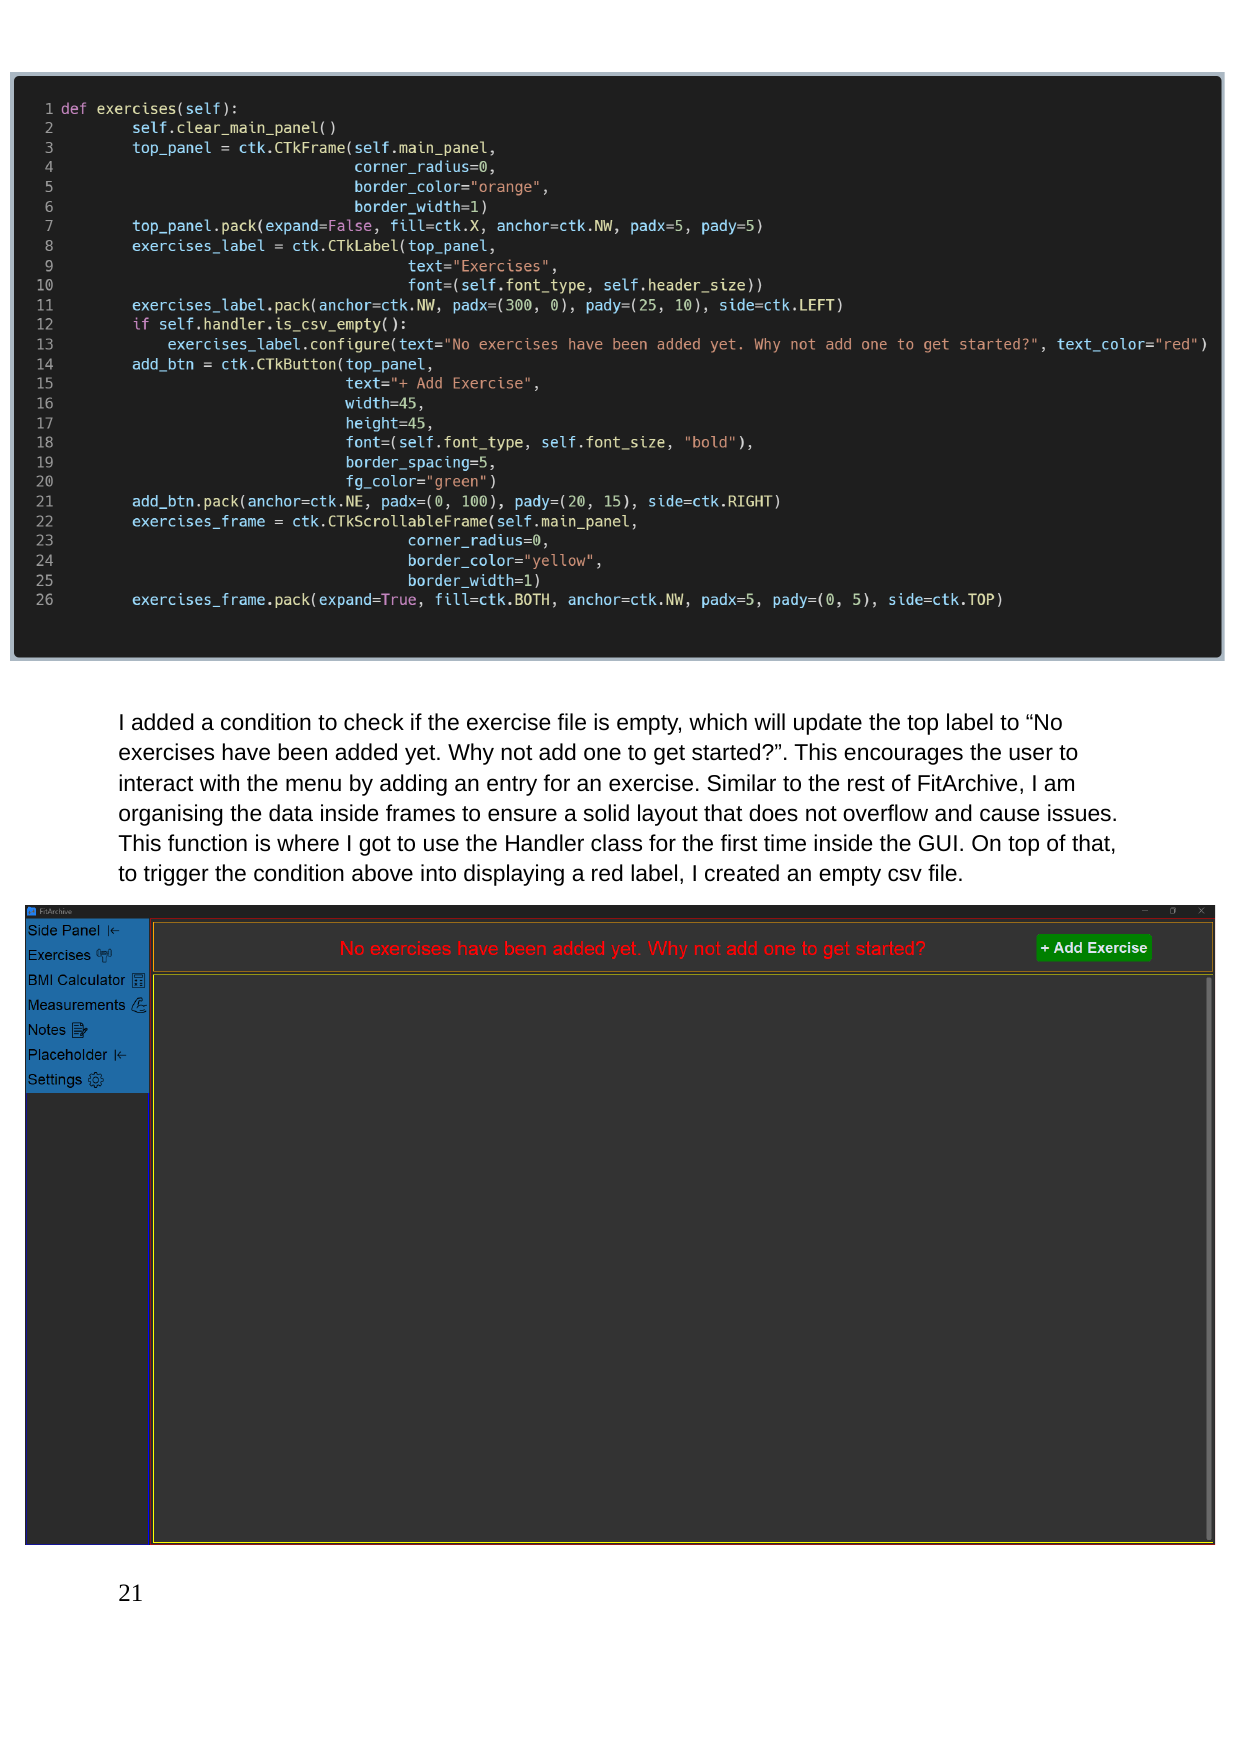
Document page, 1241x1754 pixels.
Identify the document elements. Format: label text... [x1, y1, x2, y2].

text I added a condition to check if the exercise file is empty, which will update the top label to “No exercises have been added yet. Why not add one to get started?”. This encourages the user to interact with the menu by adding an entry for an exercise. Similar to the rest of FitArchive, I am organising the data inside frames to ensure a solid layout that does not overflow and cause issues. This function is where I got to use the Handler class for the first time inside the GUI. On top of that, to trigger the condition above into displaying a red label, I created an empty csv file. [118, 709, 1122, 887]
picture [9, 71, 1225, 661]
picture [25, 905, 1216, 1545]
